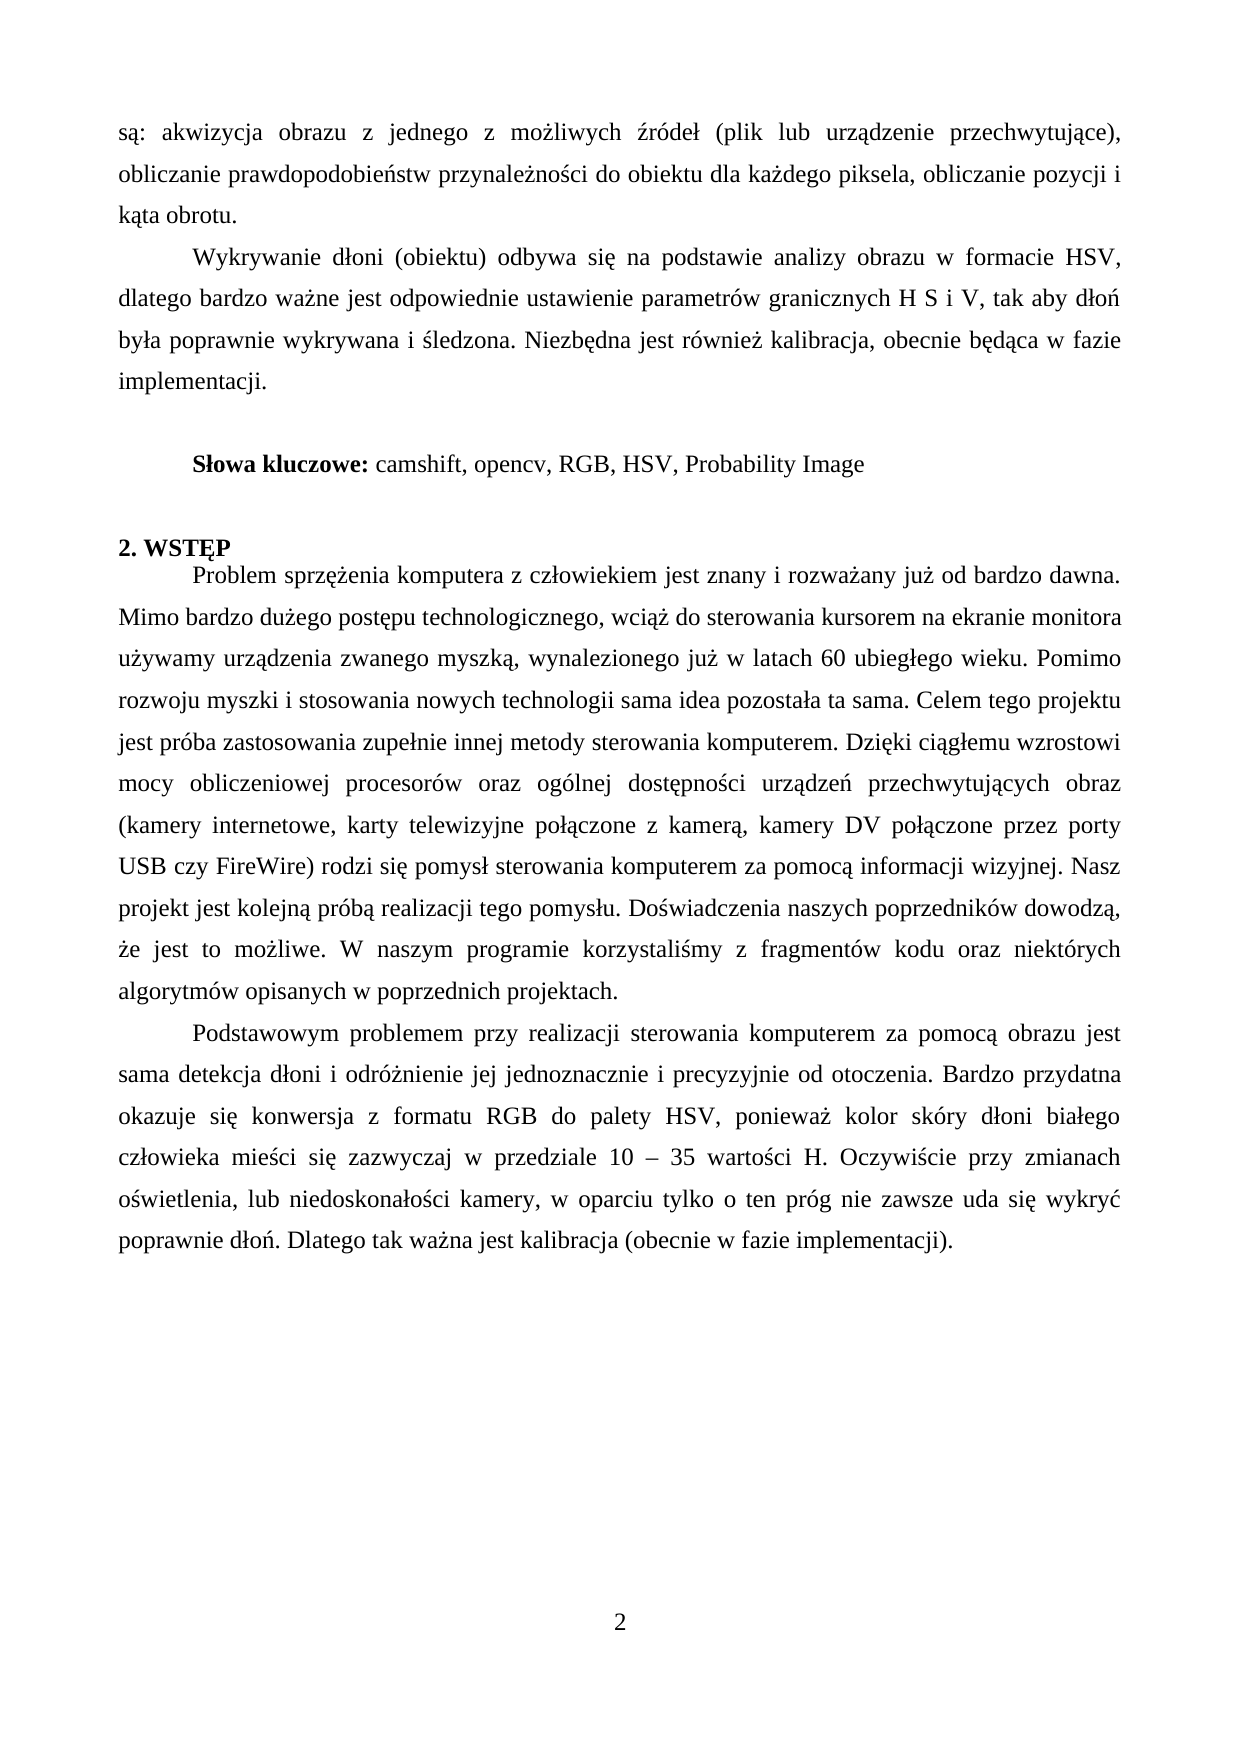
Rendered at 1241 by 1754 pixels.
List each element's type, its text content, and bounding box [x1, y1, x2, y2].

text 2. WSTĘP [118, 534, 1122, 561]
text Problem sprzężenia komputera z człowiekiem jest znany i rozważany już od bardzo dawna. Mimo bardzo dużego postępu technologicznego, wciąż do sterowania kursorem na ekranie monitora używamy urządzenia zwanego myszką, wynalezionego już w latach 60 ubiegłego wieku. Pomimo rozwoju myszki i stosowania nowych technologii sama idea pozostała ta sama. Celem tego projektu jest próba zastosowania zupełnie innej metody sterowania komputerem. Dzięki ciągłemu wzrostowi mocy obliczeniowej procesorów oraz ogólnej dostępności urządzeń przechwytujących obraz (kamery internetowe, karty telewizyjne połączone z kamerą, kamery DV połączone przez porty USB czy FireWire) rodzi się pomysł sterowania komputerem za pomocą informacji wizyjnej. Nasz projekt jest kolejną próbą realizacji tego pomysłu. Doświadczenia naszych poprzedników dowodzą, że jest to możliwe. W naszym programie korzystaliśmy z fragmentów kodu oraz niektórych algorytmów opisanych w poprzednich projektach. [118, 561, 1122, 1005]
text Podstawowym problemem przy realizacji sterowania komputerem za pomocą obrazu jest sama detekcja dłoni i odróżnienie jej jednoznacznie i precyzyjnie od otoczenia. Bardzo przydatna okazuje się konwersja z formatu RGB do palety HSV, ponieważ kolor skóry dłoni białego człowieka mieści się zazwyczaj w przedziale 10 – 35 wartości H. Oczywiście przy zmianach oświetlenia, lub niedoskonałości kamery, w oparciu tylko o ten próg nie zawsze uda się wykryć poprawnie dłoń. Dlatego tak ważna jest kalibracja (obecnie w fazie implementacji). [118, 1019, 1122, 1254]
text Wykrywanie dłoni (obiektu) odbywa się na podstawie analizy obrazu w formacie HSV, dlatego bardzo ważne jest odpowiednie ustawienie parametrów granicznych H S i V, tak aby dłoń była poprawnie wykrywana i śledzona. Niezbędna jest również kalibracja, obecnie będąca w fazie implementacji. [118, 243, 1122, 395]
text Słowa kluczowe: camshift, opencv, RGB, HSV, Probability Image [118, 451, 1122, 478]
text są: akwizycja obrazu z jednego z możliwych źródeł (plik lub urządzenie przechwytujące), obliczanie prawdopodobieństw przynależności do obiektu dla każdego piksela, obliczanie pozycji i kąta obrotu. [118, 118, 1122, 229]
